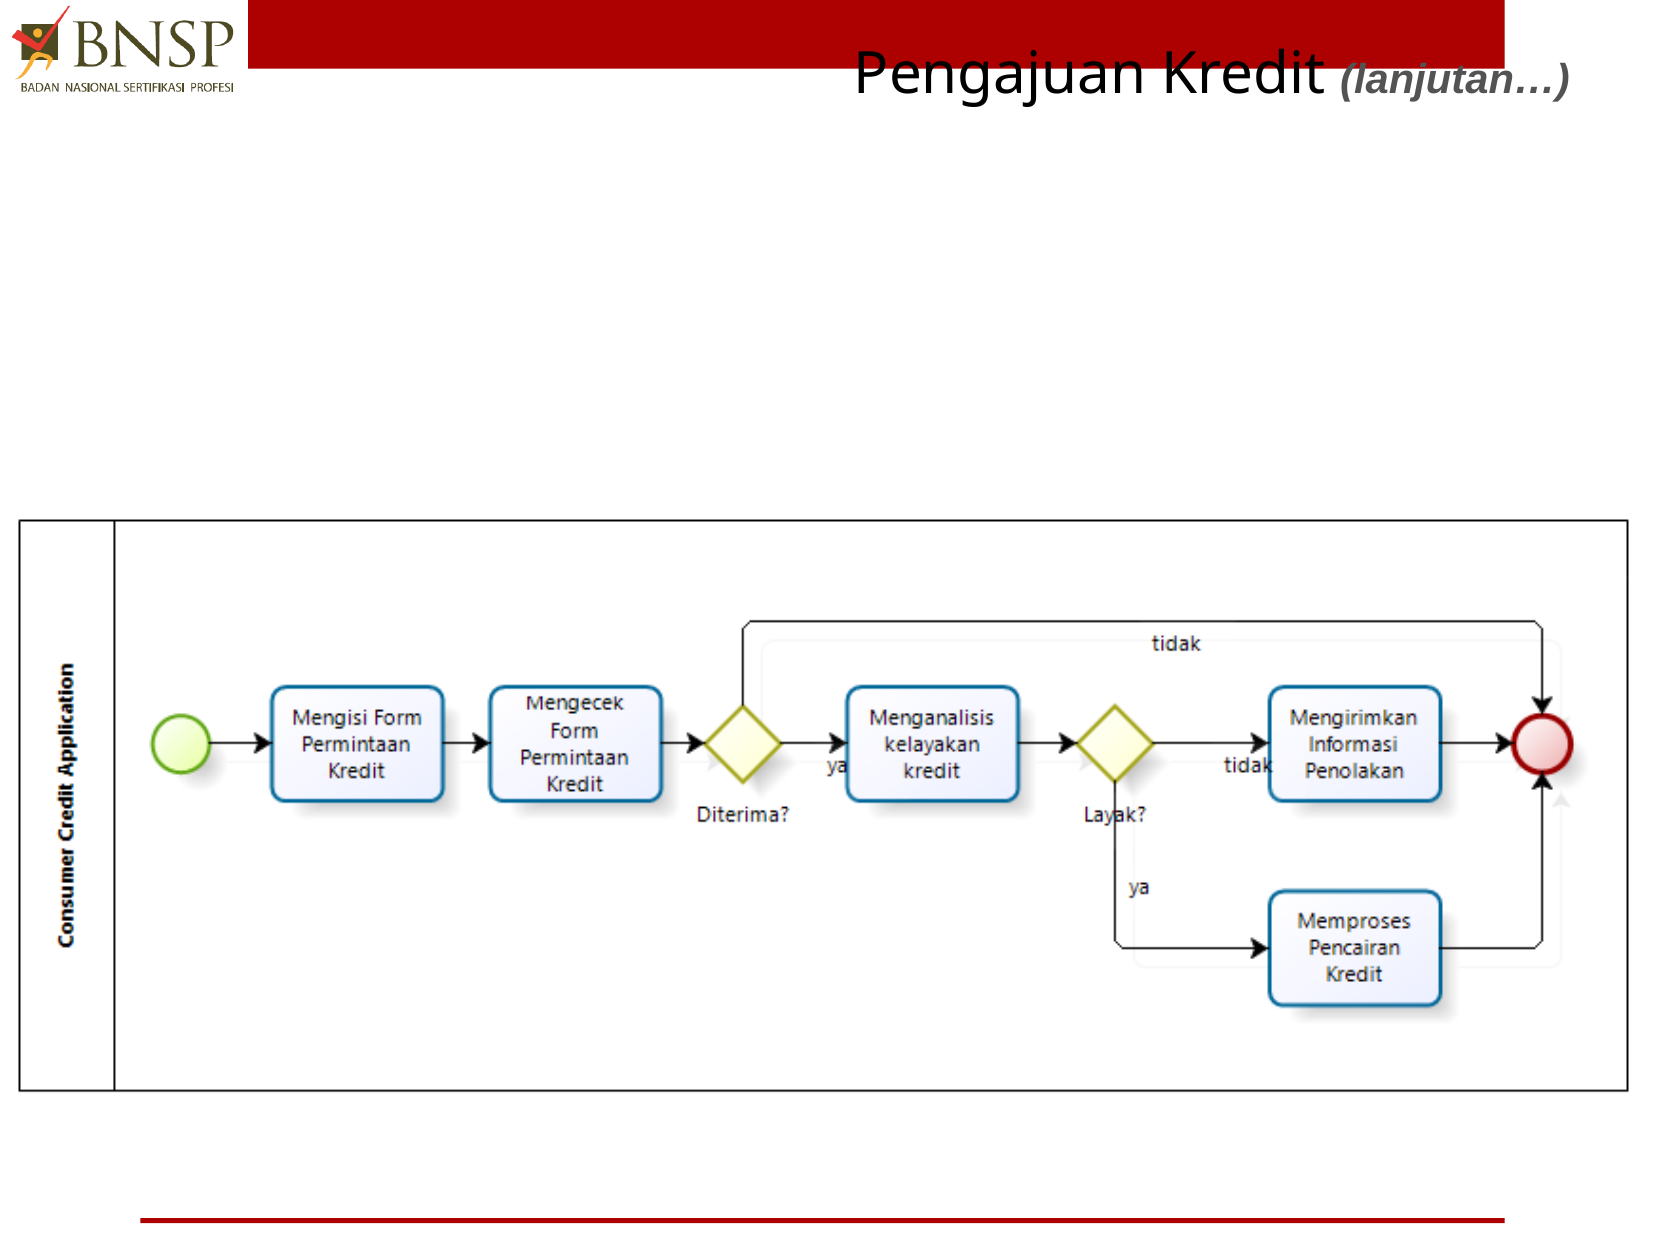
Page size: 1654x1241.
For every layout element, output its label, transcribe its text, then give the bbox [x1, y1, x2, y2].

picture [0, 496, 1649, 1117]
text_box Pengajuan Kredit (lanjutan…) [371, 27, 1585, 133]
picture [0, 0, 248, 103]
